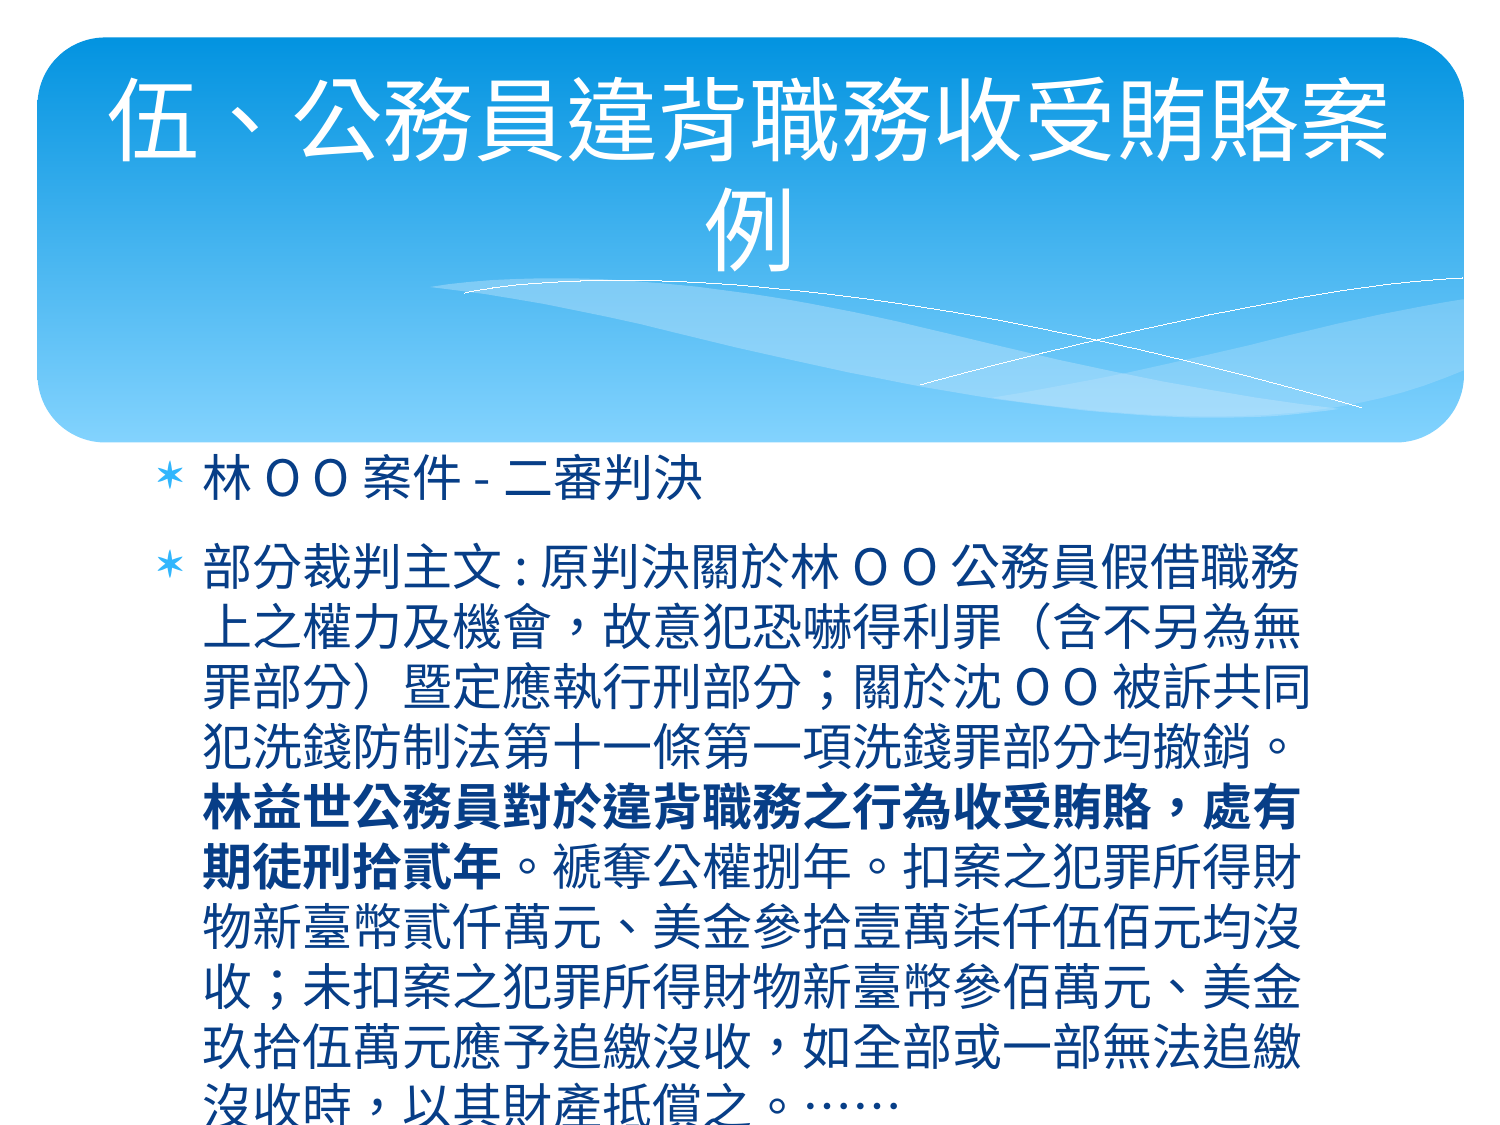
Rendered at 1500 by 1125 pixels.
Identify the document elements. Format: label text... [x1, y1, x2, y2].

list 林O O案件-二審判決 部分裁判主文:原判決關於林O O公務員假借職務上之權力及機會，故意犯恐嚇得利罪（含不另為無罪部分）暨定應執行刑部分；關於沈O O被訴共同犯洗錢防制法第十一條第一項洗錢罪部分均撤銷。林益世公務員對於違背職務之行為收受賄賂，處有期徒刑拾貳年。褫奪公權捌年。扣案之犯罪所得財物新臺幣貳仟萬元、美金參拾壹萬柒仟伍佰元均沒收；未扣案之犯罪所得財物新臺幣參佰萬元、美金玖拾伍萬元應予追繳沒收，如全部或一部無法追繳沒收時，以其財產抵償之。…… 二審說:是職務行為(被告林O O所為與其立法委員之職務具有密接關連性，並對於促成對價之內容具實質影響力……) [143, 438, 1359, 1005]
title 伍、公務員違背職務收受賄賂案例 [75, 55, 1425, 261]
